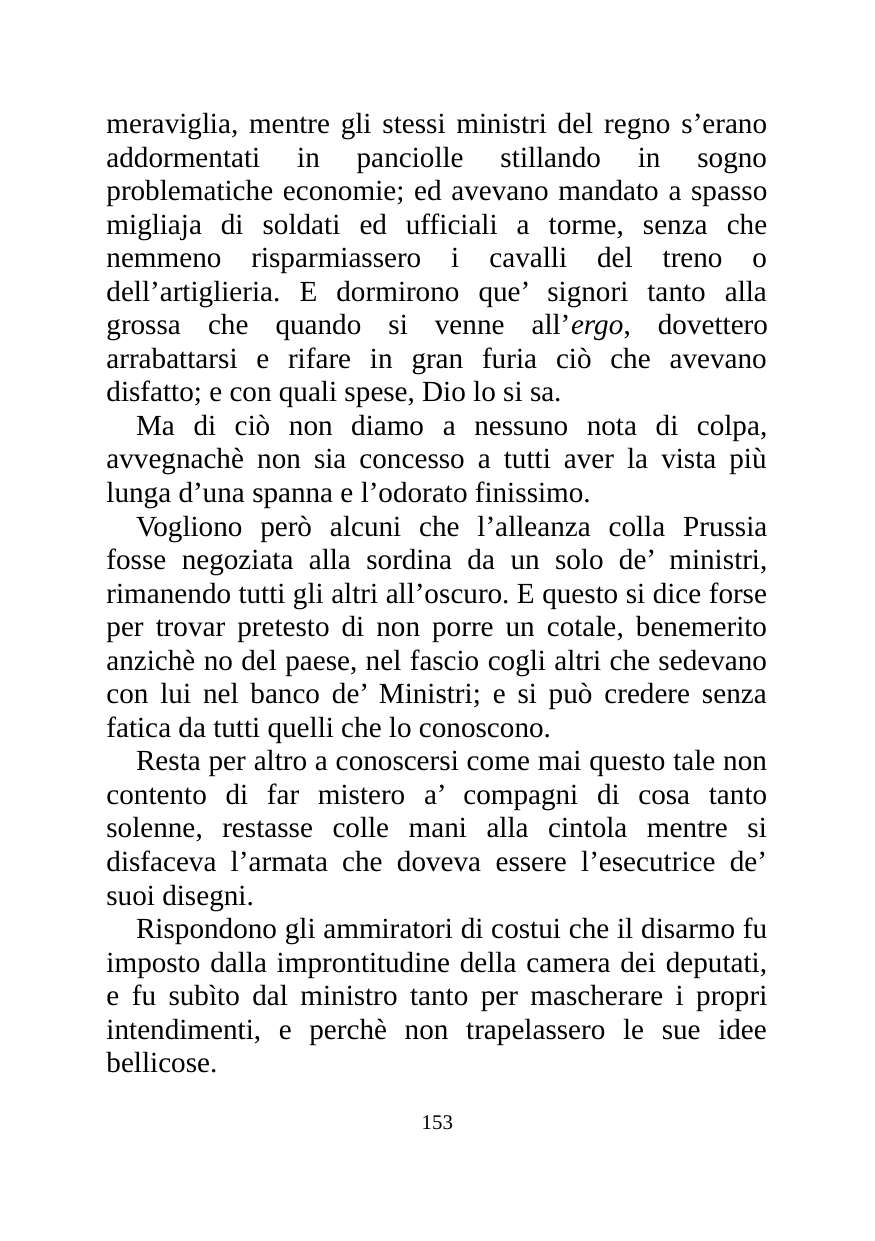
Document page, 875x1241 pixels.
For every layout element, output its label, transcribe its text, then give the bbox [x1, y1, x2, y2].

text Resta per altro a conoscersi come mai questo tale non contento di far mistero a’ compagni di cosa tanto solenne, restasse colle mani alla cintola mentre si disfaceva l’armata che doveva essere l’esecutrice de’ suoi disegni. [106, 743, 768, 911]
text Vogliono però alcuni che l’alleanza colla Prussia fosse negoziata alla sordina da un solo de’ ministri, rimanendo tutti gli altri all’oscuro. E questo si dice forse per trovar pretesto di non porre un cotale, benemerito anzichè no del paese, nel fascio cogli altri che sedevano con lui nel banco de’ Ministri; e si può credere senza fatica da tutti quelli che lo conoscono. [106, 509, 768, 743]
text Rispondono gli ammiratori di costui che il disarmo fu imposto dalla improntitudine della camera dei deputati, e fu subìto dal ministro tanto per mascherare i propri intendimenti, e perchè non trapelassero le sue idee bellicose. [106, 911, 768, 1079]
text Ma di ciò non diamo a nessuno nota di colpa, avvegnachè non sia concesso a tutti aver la vista più lunga d’una spanna e l’odorato finissimo. [106, 408, 768, 509]
text meraviglia, mentre gli stessi ministri del regno s’erano addormentati in panciolle stillando in sogno problematiche economie; ed avevano mandato a spasso migliaja di soldati ed ufficiali a torme, senza che nemmeno risparmiassero i cavalli del treno o dell’artiglieria. E dormirono que’ signori tanto alla grossa che quando si venne all’ergo, dovettero arrabattarsi e rifare in gran furia ciò che avevano disfatto; e con quali spese, Dio lo si sa. [106, 106, 768, 408]
